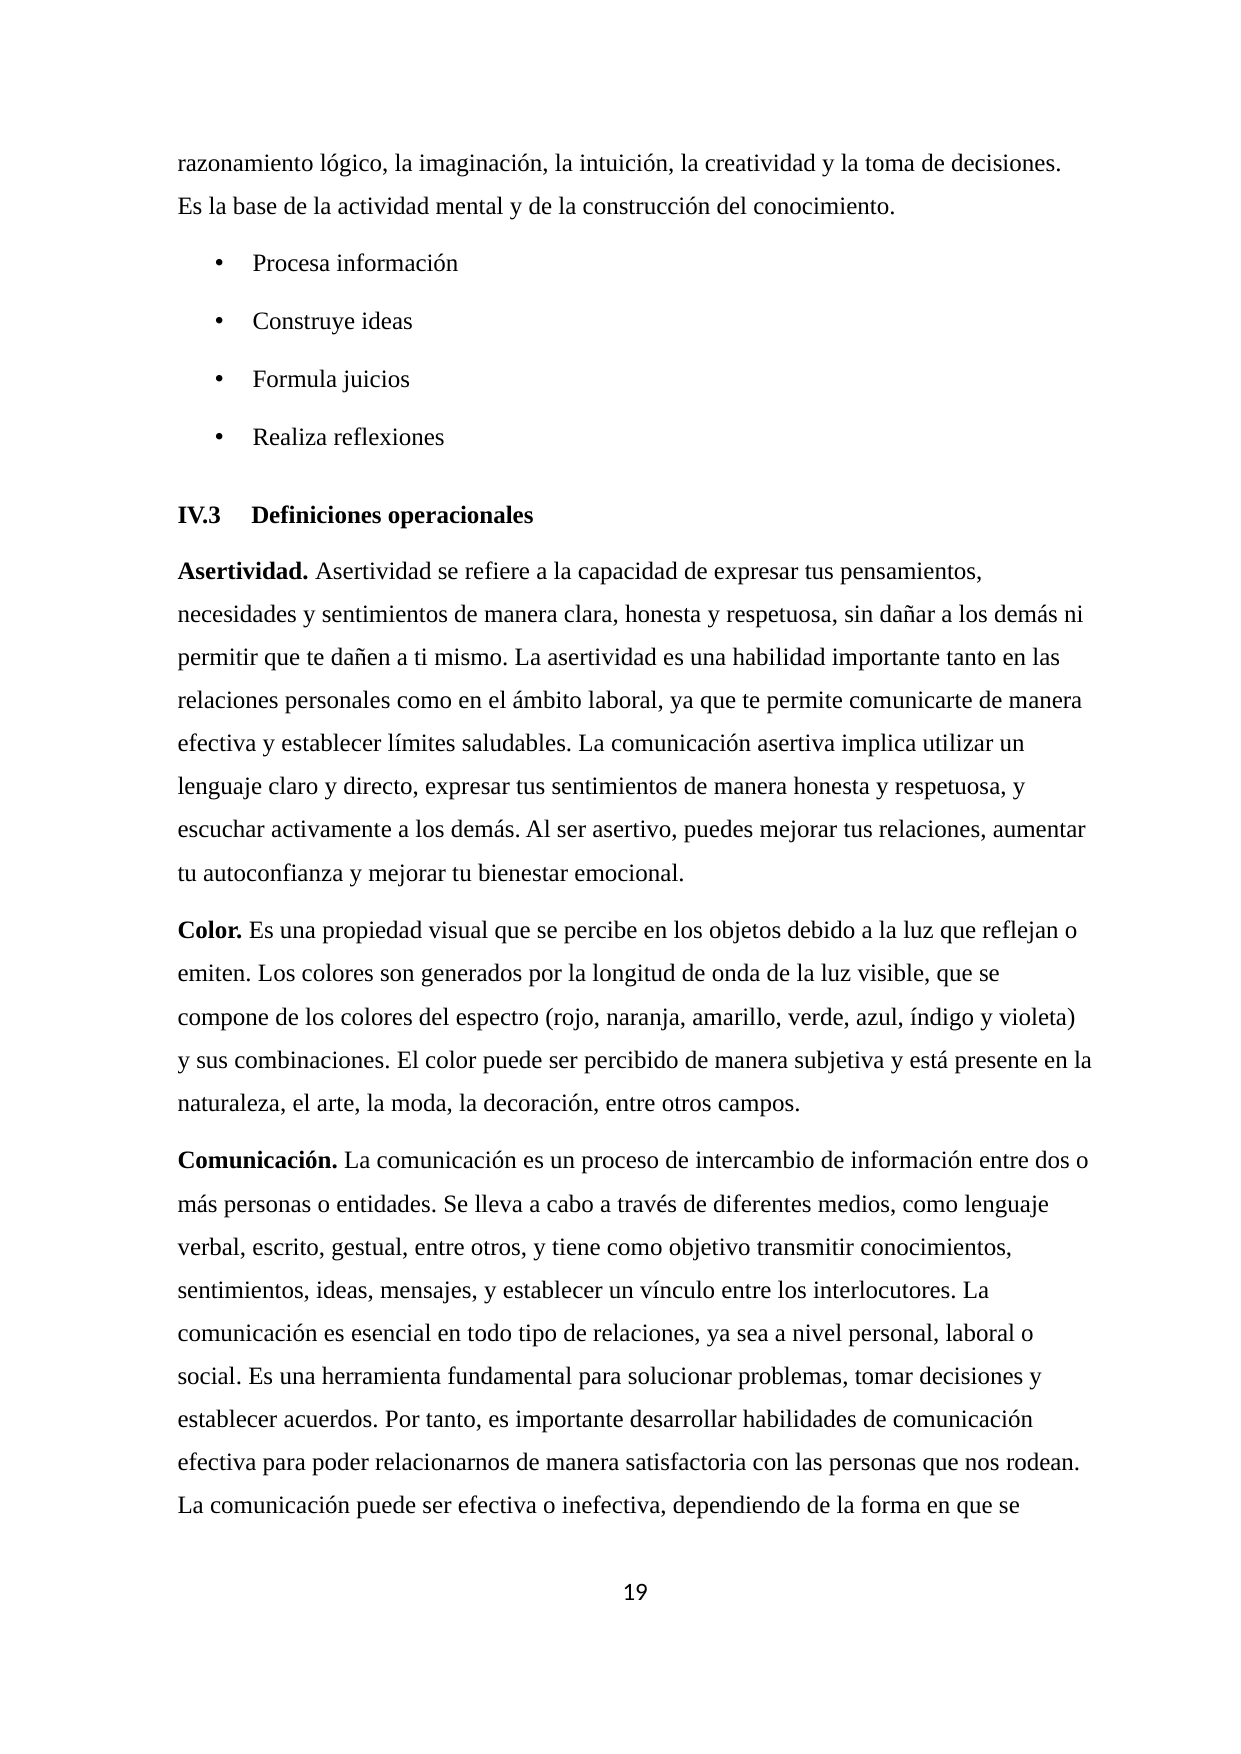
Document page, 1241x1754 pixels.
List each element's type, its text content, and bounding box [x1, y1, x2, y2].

subtitle Definiciones operacionales [177, 500, 1093, 529]
text Comunicación. La comunicación es un proceso de intercambio de información entre dos o más personas o entidades. Se lleva a cabo a través de diferentes medios, como lenguaje verbal, escrito, gestual, entre otros, y tiene como objetivo transmitir conocimientos, sentimientos, ideas, mensajes, y establecer un vínculo entre los interlocutores. La comunicación es esencial en todo tipo de relaciones, ya sea a nivel personal, laboral o social. Es una herramienta fundamental para solucionar problemas, tomar decisiones y establecer acuerdos. Por tanto, es importante desarrollar habilidades de comunicación efectiva para poder relacionarnos de manera satisfactoria con las personas que nos rodean. La comunicación puede ser efectiva o inefectiva, dependiendo de la forma en que se [177, 1146, 1093, 1519]
text Asertividad. Asertividad se refiere a la capacidad de expresar tus pensamientos, necesidades y sentimientos de manera clara, honesta y respetuosa, sin dañar a los demás ni permitir que te dañen a ti mismo. La asertividad es una habilidad importante tanto en las relaciones personales como en el ámbito laboral, ya que te permite comunicarte de manera efectiva y establecer límites saludables. La comunicación asertiva implica utilizar un lenguaje claro y directo, expresar tus sentimientos de manera honesta y respetuosa, y escuchar activamente a los demás. Al ser asertivo, puedes mejorar tus relaciones, aumentar tu autoconfianza y mejorar tu bienestar emocional. [177, 556, 1093, 886]
list Formula juicios [215, 364, 1093, 393]
list Construye ideas [215, 306, 1093, 335]
text Color. Es una propiedad visual que se percibe en los objetos debido a la luz que reflejan o emiten. Los colores son generados por la longitud de onda de la luz visible, que se compone de los colores del espectro (rojo, naranja, amarillo, verde, azul, índigo y violeta) y sus combinaciones. El color puede ser percibido de manera subjetiva y está presente en la naturaleza, el arte, la moda, la decoración, entre otros campos. [177, 915, 1093, 1117]
list Realiza reflexiones [215, 422, 1093, 450]
text razonamiento lógico, la imaginación, la intuición, la creatividad y la toma de decisiones. Es la base de la actividad mental y de la construcción del conocimiento. [177, 148, 1093, 219]
list Procesa información [215, 248, 1093, 277]
